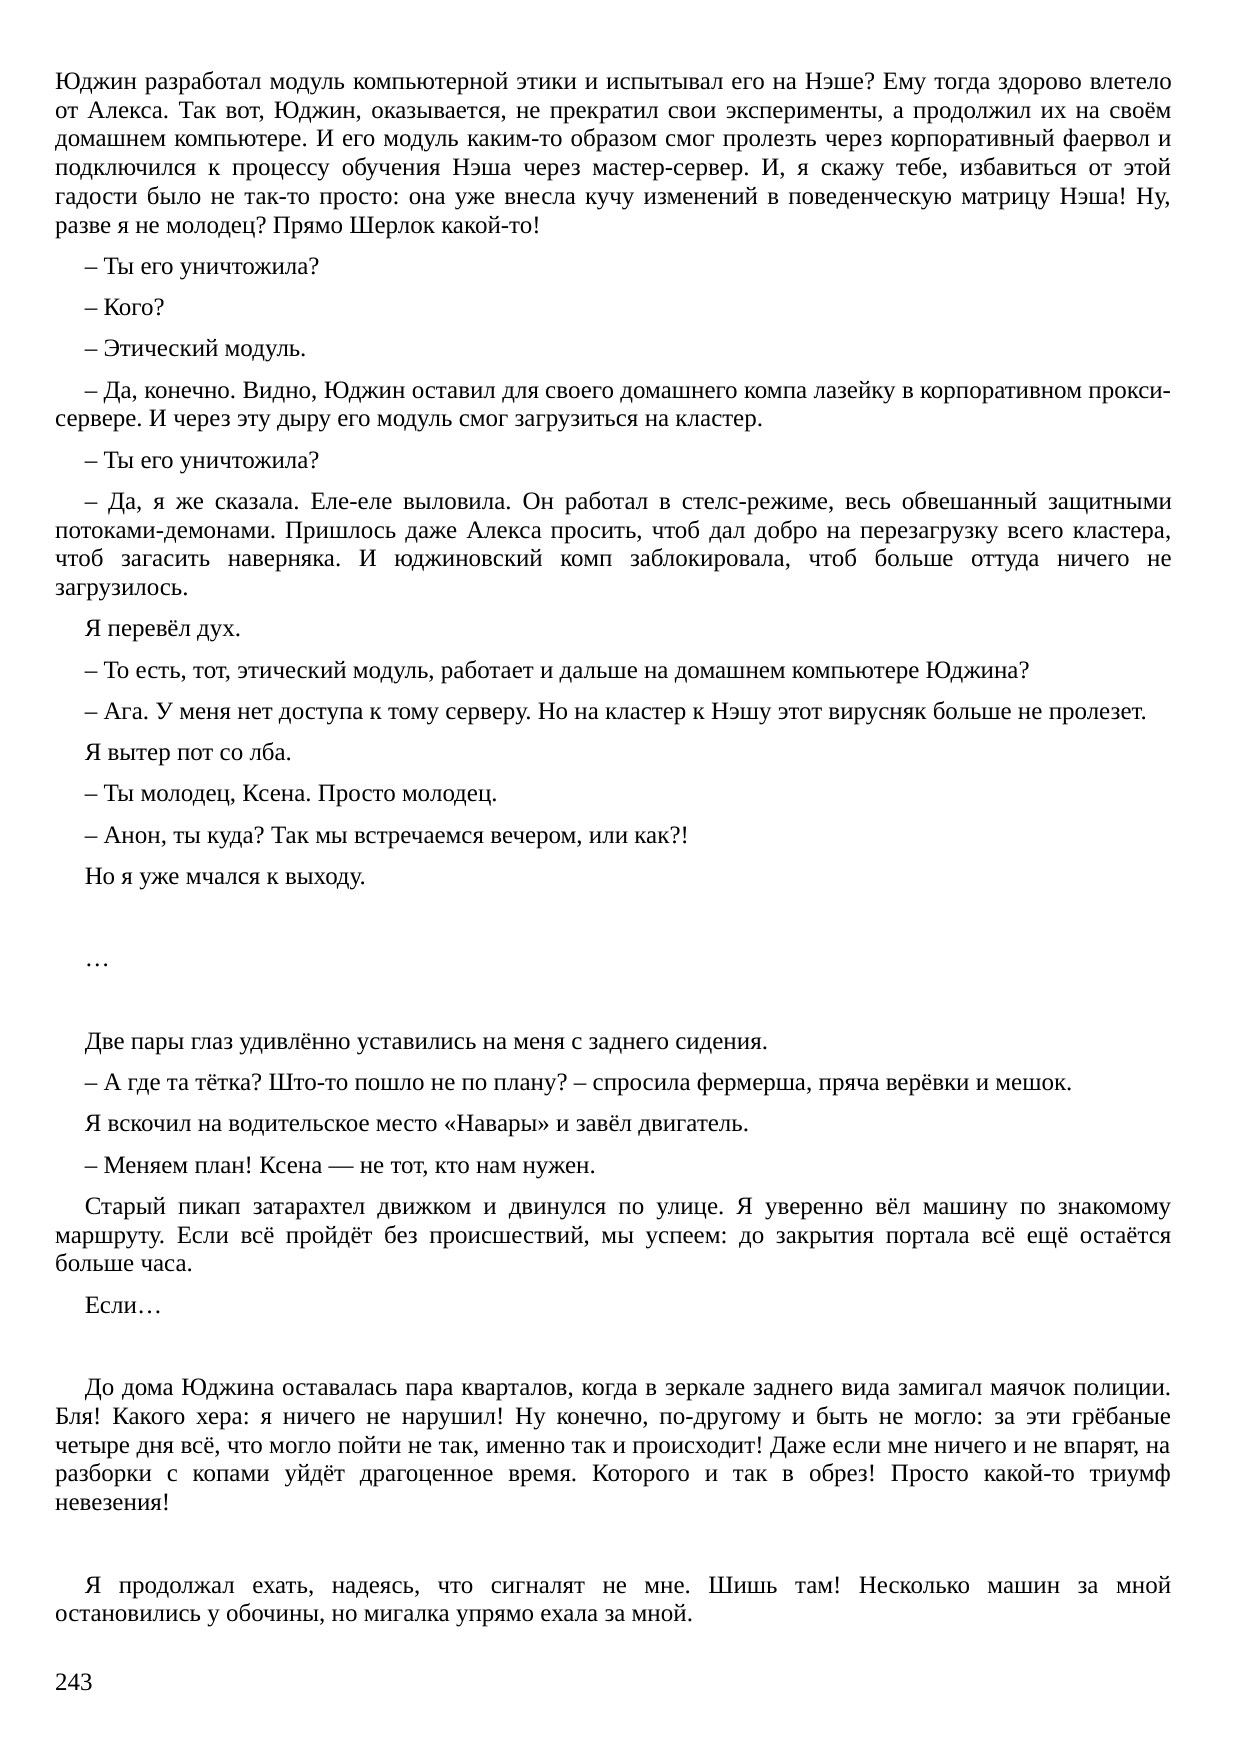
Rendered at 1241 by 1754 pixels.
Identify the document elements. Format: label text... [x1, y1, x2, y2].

text Но я уже мчался к выходу. [55, 861, 1173, 890]
text – Анон, ты куда? Так мы встречаемся вечером, или как?! [55, 820, 1173, 848]
text Я перевёл дух. [55, 613, 1173, 642]
text Юджин разработал модуль компьютерной этики и испытывал его на Нэше? Ему тогда здорово влетело от Алекса. Так вот, Юджин, оказывается, не прекратил свои эксперименты, а продолжил их на своём домашнем компьютере. И его модуль каким-то образом смог пролезть через корпоративный фаервол и подключился к процессу обучения Нэша через мастер-сервер. И, я скажу тебе, избавиться от этой гадости было не так-то просто: она уже внесла кучу изменений в поведенческую матрицу Нэша! Ну, разве я не молодец? Прямо Шерлок какой-то! [55, 66, 1173, 238]
text Две пары глаз удивлённо уставились на меня с заднего сидения. [55, 1026, 1173, 1055]
text – Да, я же сказала. Еле-еле выловила. Он работал в стелс-режиме, весь обвешанный защитными потоками-демонами. Пришлось даже Алекса просить, чтоб дал добро на перезагрузку всего кластера, чтоб загасить наверняка. И юджиновский комп заблокировала, чтоб больше оттуда ничего не загрузилось. [55, 486, 1173, 601]
text До дома Юджина оставалась пара кварталов, когда в зеркале заднего вида замигал маячок полиции. Бля! Какого хера: я ничего не нарушил! Ну конечно, по-другому и быть не могло: за эти грёбаные четыре дня всё, что могло пойти не так, именно так и происходит! Даже если мне ничего и не впарят, на разборки с копами уйдёт драгоценное время. Которого и так в обрез! Просто какой-то триумф невезения! [55, 1372, 1173, 1516]
text – То есть, тот, этический модуль, работает и дальше на домашнем компьютере Юджина? [55, 655, 1173, 683]
text Если… [55, 1290, 1173, 1318]
text – Ты его уничтожила? [55, 251, 1173, 280]
text – Да, конечно. Видно, Юджин оставил для своего домашнего компа лазейку в корпоративном прокси-сервере. И через эту дыру его модуль смог загрузиться на кластер. [55, 375, 1173, 432]
text – Меняем план! Ксена — не тот, кто нам нужен. [55, 1150, 1173, 1178]
text – Ты молодец, Ксена. Просто молодец. [55, 778, 1173, 807]
text – Ага. У меня нет доступа к тому серверу. Но на кластер к Нэшу этот вирусняк больше не пролезет. [55, 696, 1173, 725]
text – Ты его уничтожила? [55, 445, 1173, 473]
text Я продолжал ехать, надеясь, что сигналят не мне. Шишь там! Несколько машин за мной остановились у обочины, но мигалка упрямо ехала за мной. [55, 1570, 1173, 1627]
text – А где та тётка? Што-то пошло не по плану? – спросила фермерша, пряча верёвки и мешок. [55, 1067, 1173, 1096]
text Старый пикап затарахтел движком и двинулся по улице. Я уверенно вёл машину по знакомому маршруту. Если всё пройдёт без происшествий, мы успеем: до закрытия портала всё ещё остаётся больше часа. [55, 1191, 1173, 1277]
text – Этический модуль. [55, 333, 1173, 362]
text Я вытер пот со лба. [55, 737, 1173, 766]
text Я вскочил на водительское место «Навары» и завёл двигатель. [55, 1108, 1173, 1137]
text … [55, 943, 1173, 972]
text – Кого? [55, 292, 1173, 321]
